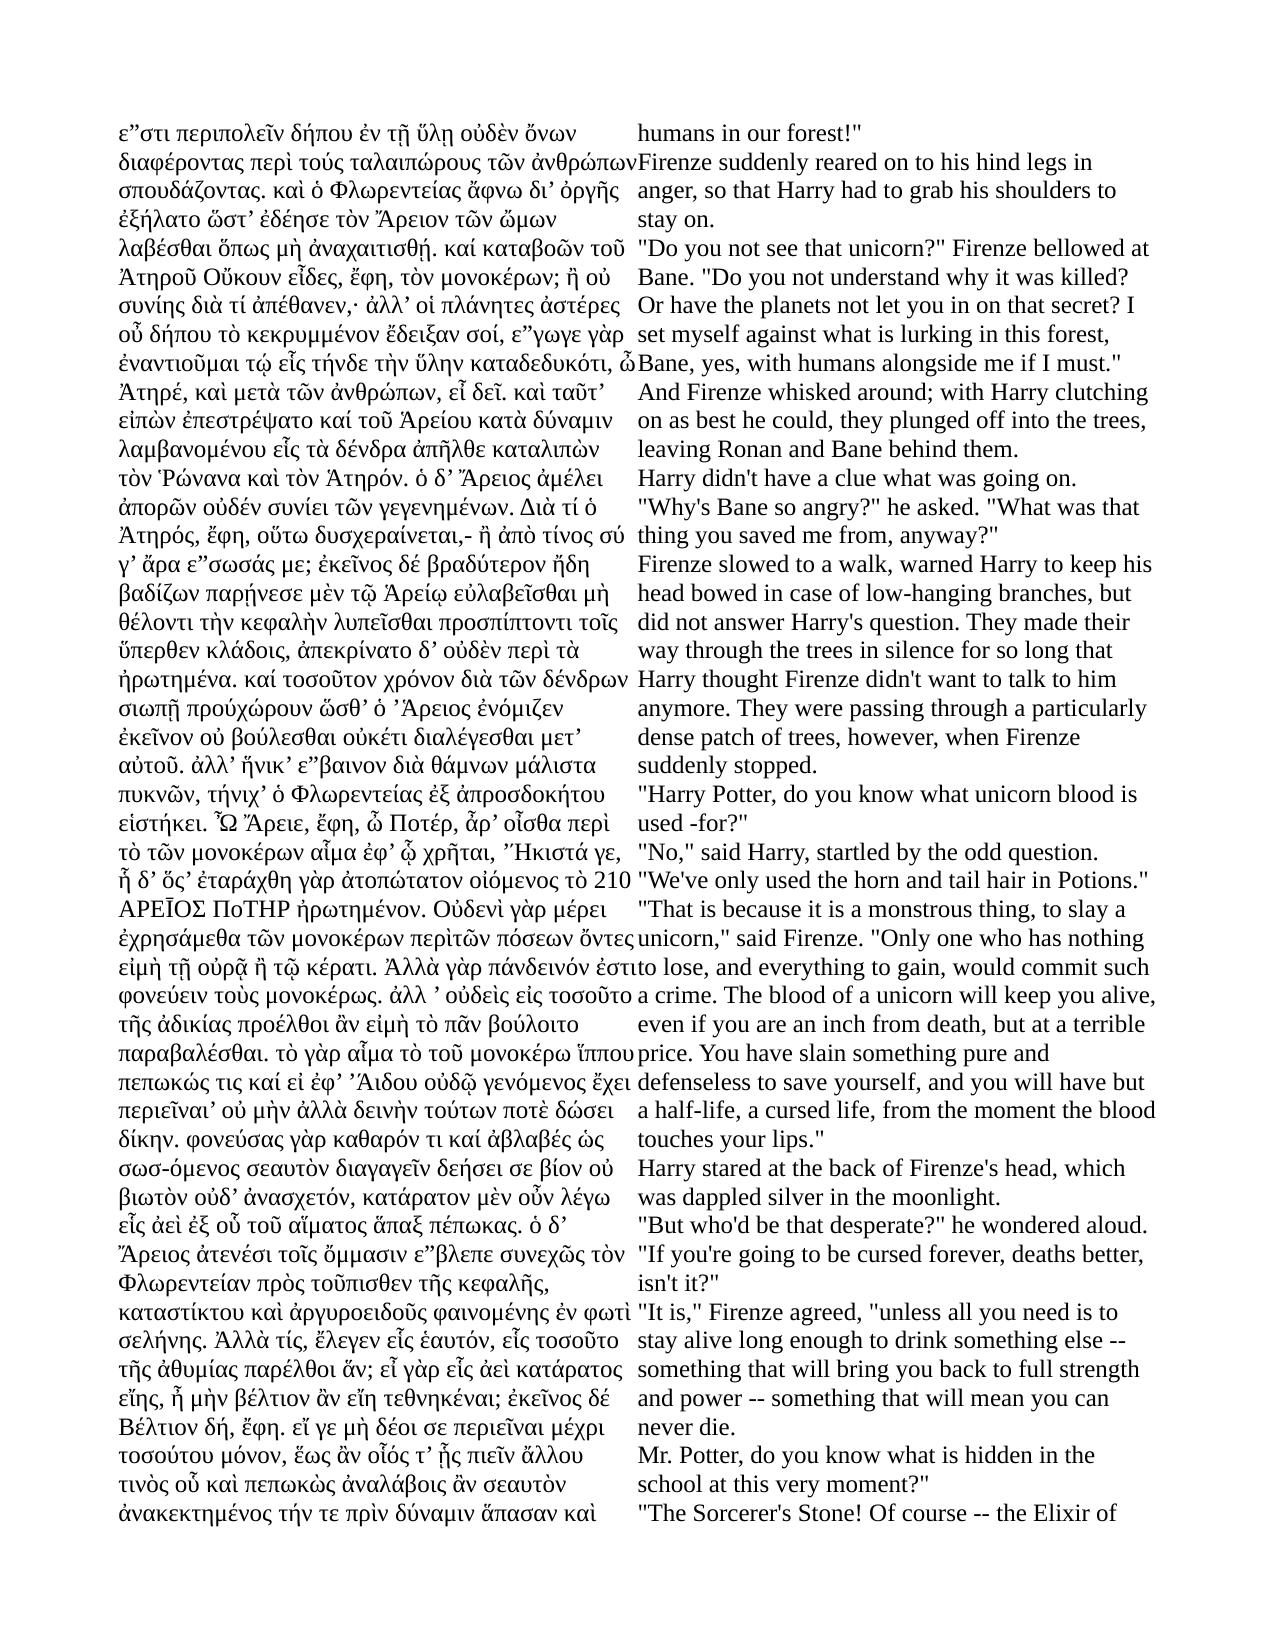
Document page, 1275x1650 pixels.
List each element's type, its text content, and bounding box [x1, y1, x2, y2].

table_cell humans in our forest!" Firenze suddenly reared on to his hind legs in anger, so that Harry had to grab his shoulders to stay on. "Do you not see that unicorn?" Firenze bellowed at Bane. "Do you not understand why it was killed? Or have the planets not let you in on that secret? I set myself against what is lurking in this forest, Bane, yes, with humans alongside me if I must." And Firenze whisked around; with Harry clutching on as best he could, they plunged off into the trees, leaving Ronan and Bane behind them. Harry didn't have a clue what was going on. "Why's Bane so angry?" he asked. "What was that thing you saved me from, anyway?" Firenze slowed to a walk, warned Harry to keep his head bowed in case of low-hanging branches, but did not answer Harry's question. They made their way through the trees in silence for so long that Harry thought Firenze didn't want to talk to him anymore. They were passing through a particularly dense patch of trees, however, when Firenze suddenly stopped. "Harry Potter, do you know what unicorn blood is used -for?" "No," said Harry, startled by the odd question. "We've only used the horn and tail hair in Potions." "That is because it is a monstrous thing, to slay a unicorn," said Firenze. "Only one who has nothing to lose, and everything to gain, would commit such a crime. The blood of a unicorn will keep you alive, even if you are an inch from death, but at a terrible price. You have slain something pure and defenseless to save yourself, and you will have but a half-life, a cursed life, from the moment the blood touches your lips." Harry stared at the back of Firenze's head, which was dappled silver in the moonlight. "But who'd be that desperate?" he wondered aloud. "If you're going to be cursed forever, deaths better, isn't it?" "It is," Firenze agreed, "unless all you need is to stay alive long enough to drink something else -- something that will bring you back to full strength and power -- something that will mean you can never die. Mr. Potter, do you know what is hidden in the school at this very moment?" "The Sorcerer's Stone! Of course -- the Elixir of [637, 118, 1157, 1527]
table_cell ε”στι περιπολεῖν δήπου ἐν τῇ ὕλῃ οὐδὲν ὄνων διαφέροντας περὶ τούς ταλαιπώρους τῶν ἀνθρώπων σπουδάζοντας. καὶ ὁ Φλωρεντείας ἄφνω δι’ ὀργῆς ἐξήλατο ὥστ’ ἐδέησε τὸν Ἄρειον τῶν ὤμων λαβέσθαι ὅπως μὴ ἀναχαιτισθῄ. καί καταβοῶν τοῦ Ἀτηροῦ Οὔκουν εἶδες, ἔφη, τὸν μονοκέρων; ἢ οὐ συνίης διὰ τί ἀπέθανεν,· ἀλλ’ οἱ πλάνητες ἀστέρες οὖ δήπου τὸ κεκρυμμένον ἔδειξαν σοί, ε”γωγε γὰρ ἐναντιοῦμαι τῴ εἷς τήνδε τὴν ὕλην καταδεδυκότι, ὦ Ἀτηρέ, καὶ μετὰ τῶν ἀνθρώπων, εἶ δεῖ. καὶ ταῦτ’ εἰπὼν ἐπεστρέψατο καί τοῦ Ἁρείου κατὰ δύναμιν λαμβανομένου εἷς τὰ δένδρα ἀπῆλθε καταλιπὼν τὸν Ῥώνανα καὶ τὸν Ἁτηρόν. ὁ δ’ Ἄρειος ἀμέλει ἀπορῶν οὐδέν συνίει τῶν γεγενημένων. Διὰ τί ὁ Ἀτηρός, ἔφη, οὕτω δυσχεραίνεται,- ἢ ἀπὸ τίνος σύ γ’ ἄρα ε”σωσάς με; ἐκεῖνος δέ βραδύτερον ἤδη βαδίζων παρῄνεσε μὲν τῷ Ἁρείῳ εὐλαβεῖσθαι μὴ θέλοντι τὴν κεφαλὴν λυπεῖσθαι προσπίπτοντι τοῖς ὕπερθεν κλάδοις, ἀπεκρίνατο δ’ οὐδὲν περὶ τὰ ἠρωτημένα. καί τοσοῦτον χρόνον διὰ τῶν δένδρων σιωπῇ προύχώρουν ὥσθ’ ὁ ’Ἁρειος ἐνόμιζεν ἐκεῖνον οὐ βούλεσθαι οὐκέτι διαλέγεσθαι μετ’ αὐτοῦ. ἀλλ’ ἥνικ’ ε”βαινον διὰ θάμνων μάλιστα πυκνῶν, τήνιχ’ ὁ Φλωρεντείας ἐξ ἀπροσδοκήτου εἱστήκει. Ὦ Ἄρειε, ἔφη, ὦ Ποτέρ, ἆρ’ οἶσθα περὶ τὸ τῶν μονοκέρων αἷμα ἐφ’ ᾧ χρῆται, ’Ήκιστά γε, ἧ δ’ ὅς’ ἐταράχθη γὰρ ἀτοπώτατον οἰόμενος τὸ 210 ΑΡΕῙΟΣ ΠοΤΗΡ ἠρωτημένον. Οὐδενὶ γὰρ μέρει ἐχρησάμεθα τῶν μονοκέρων περὶτῶν πόσεων ὄντες εἰμὴ τῇ οὐρᾷ ἢ τῷ κέρατι. Ἀλλὰ γὰρ πάνδεινόν ἐστι φονεύειν τοὺς μονοκέρως. ἀλλ ’ οὐδεὶς εἰς τοσοῦτο τῆς ἀδικίας προέλθοι ἂν εἰμὴ τὸ πᾶν βούλοιτο παραβαλέσθαι. τὸ γὰρ αἷμα τὸ τοῦ μονοκέρω ἵππου πεπωκώς τις καί εἰ ἐφ’ ’Άιδου οὐδῷ γενόμενος ἔχει περιεῖναι’ οὐ μὴν ἀλλὰ δεινὴν τούτων ποτὲ δώσει δίκην. φονεύσας γὰρ καθαρόν τι καί ἀβλαβές ὡς σωσ-όμενος σεαυτὸν διαγαγεῖν δεήσει σε βίον οὐ βιωτὸν οὐδ’ ἀνασχετόν, κατάρατον μὲν οὖν λέγω εἷς ἀεὶ ἐξ οὗ τοῦ αἵματος ἅπαξ πέπωκας. ὁ δ’ Ἄρειος ἀτενέσι τοῖς ὄμμασιν ε”βλεπε συνεχῶς τὸν Φλωρεντείαν πρὸς τοῦπισθεν τῆς κεφαλῆς, καταστίκτου καὶ ἀργυροειδοῦς φαινομένης ἐν φωτὶ σελήνης. Ἀλλὰ τίς, ἔλεγεν εἷς ἑαυτόν, εἷς τοσοῦτο τῆς ἀθυμίας παρέλθοι ἅν; εἶ γὰρ εἷς ἀεὶ κατάρατος εἴης, ἦ μὴν βέλτιον ἂν εἴη τεθνηκέναι; ἐκεῖνος δέ Βέλτιον δή, ἔφη. εἴ γε μὴ δέοι σε περιεῖναι μέχρι τοσούτου μόνον, ἕως ἂν οἷός τ’ ᾗς πιεῖν ἄλλου τινὸς οὗ καὶ πεπωκὼς ἀναλάβοις ἂν σεαυτὸν ἀνακεκτημένος τήν τε πρὶν δύναμιν ἅπασαν καὶ [118, 118, 637, 1527]
